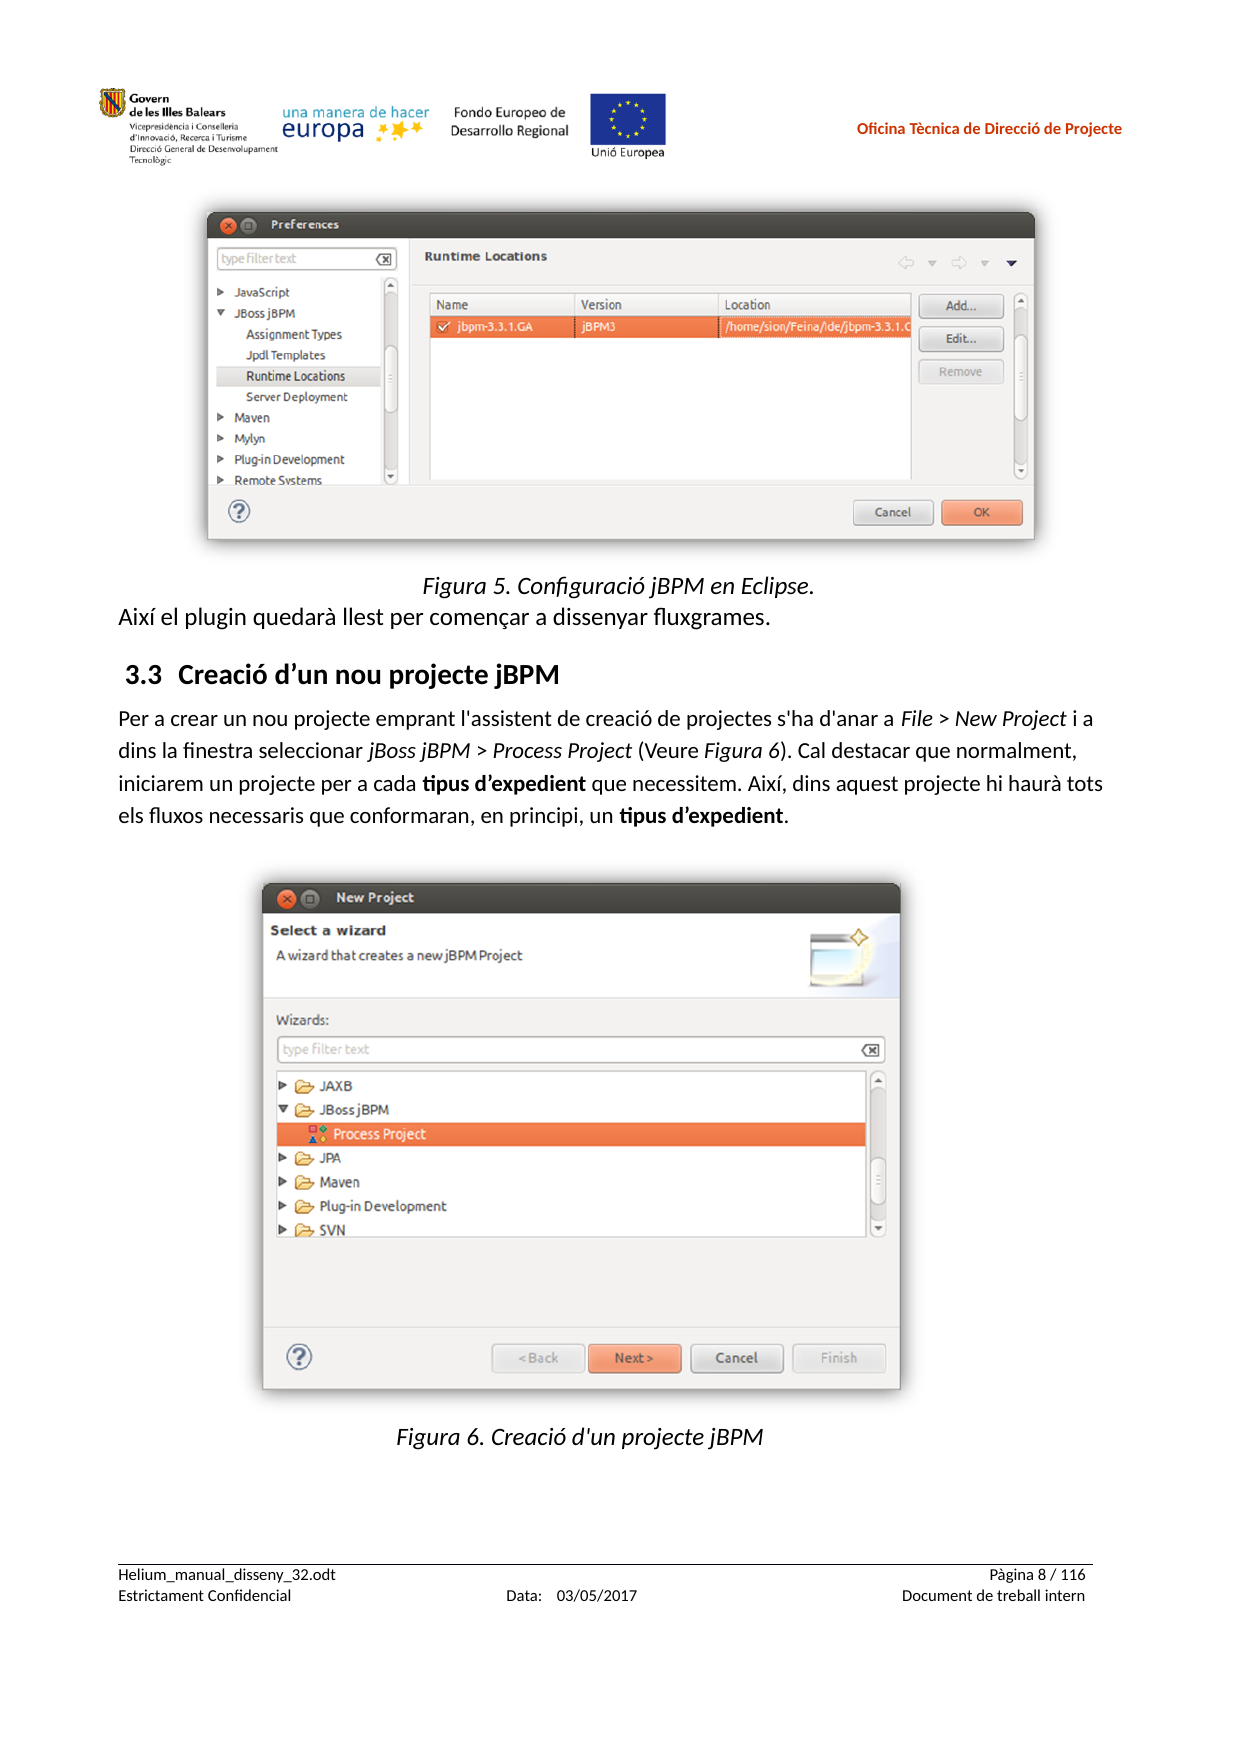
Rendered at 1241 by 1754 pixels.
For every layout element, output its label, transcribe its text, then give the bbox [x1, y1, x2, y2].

text [231, 839, 931, 851]
picture [99, 87, 668, 166]
picture [175, 180, 1065, 571]
text Figura 5. Configuració jBPM en Eclipse. [175, 571, 1065, 601]
text Per a crear un nou projecte emprant l'assistent de creació de projectes s'ha d'anar a File > New Project i a dins la finestra seleccionar jBoss jBPM > Process Project (Veure Figura 6). Cal destacar que normalment, iniciarem un projecte per a cada tipus d’expedient que necessitem. Així, dins aquest projecte hi haurà tots els fluxos necessaris que conformaran, en principi, un tipus d’expedient. [118, 704, 1122, 829]
subtitle Creació d’un nou projecte jBPM [118, 656, 1122, 692]
picture [231, 851, 932, 1421]
text Figura 6. Creació d'un projecte jBPM [231, 1421, 931, 1451]
text Així el plugin quedarà llest per començar a dissenyar fluxgrames. [118, 568, 1122, 631]
